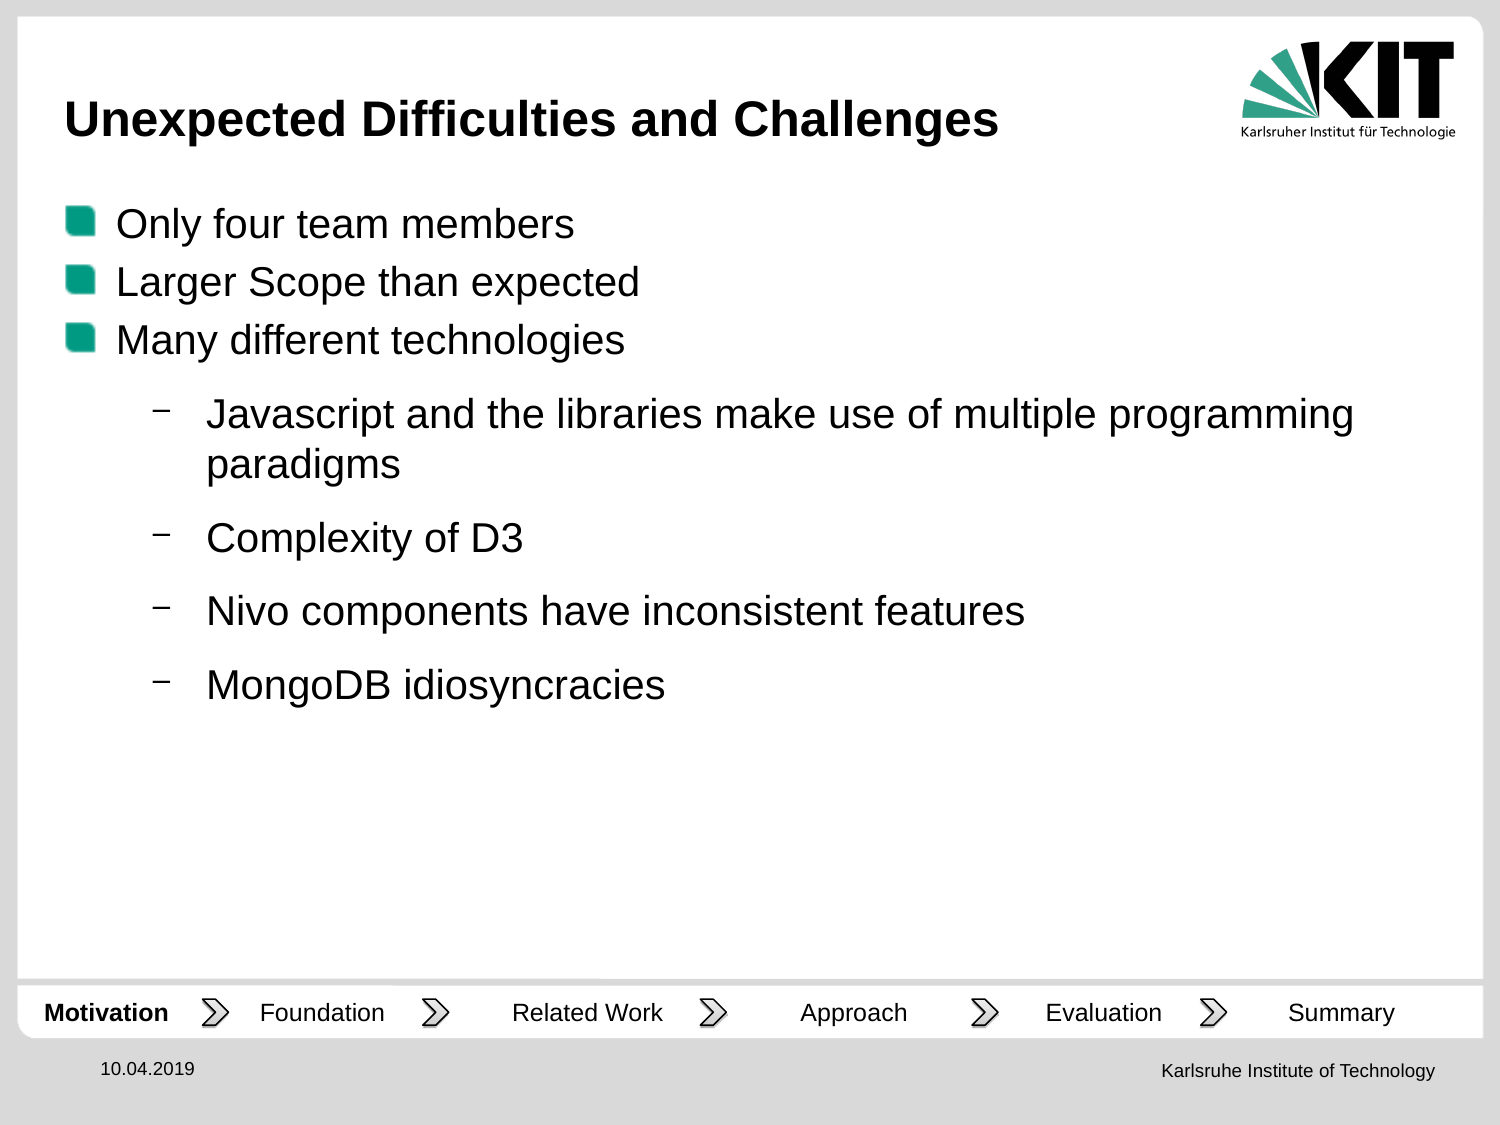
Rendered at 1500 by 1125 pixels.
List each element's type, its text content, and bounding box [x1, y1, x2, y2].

text_box Motivation [29, 989, 187, 1035]
slide_number 10.04.2019 [100, 1057, 272, 1117]
list Only four team members Larger Scope than expected Many different technologies Javascript and the libraries make use of multiple programming paradigms Complexity of D3 Nivo components have inconsistent features MongoDB idiosyncracies [64, 196, 1436, 966]
text_box Evaluation [1030, 989, 1178, 1035]
text_box Approach [785, 989, 923, 1035]
text_box [422, 999, 449, 1026]
text_box Foundation [244, 989, 401, 1035]
title Unexpected Difficulties and Challenges [64, 54, 1198, 147]
text_box Summary [1273, 989, 1483, 1035]
picture [0, 0, 1500, 1125]
text_box Related Work [497, 989, 679, 1035]
text_box [700, 999, 727, 1026]
text_box [202, 999, 229, 1026]
text_box [1200, 999, 1227, 1026]
text_box [971, 999, 998, 1026]
